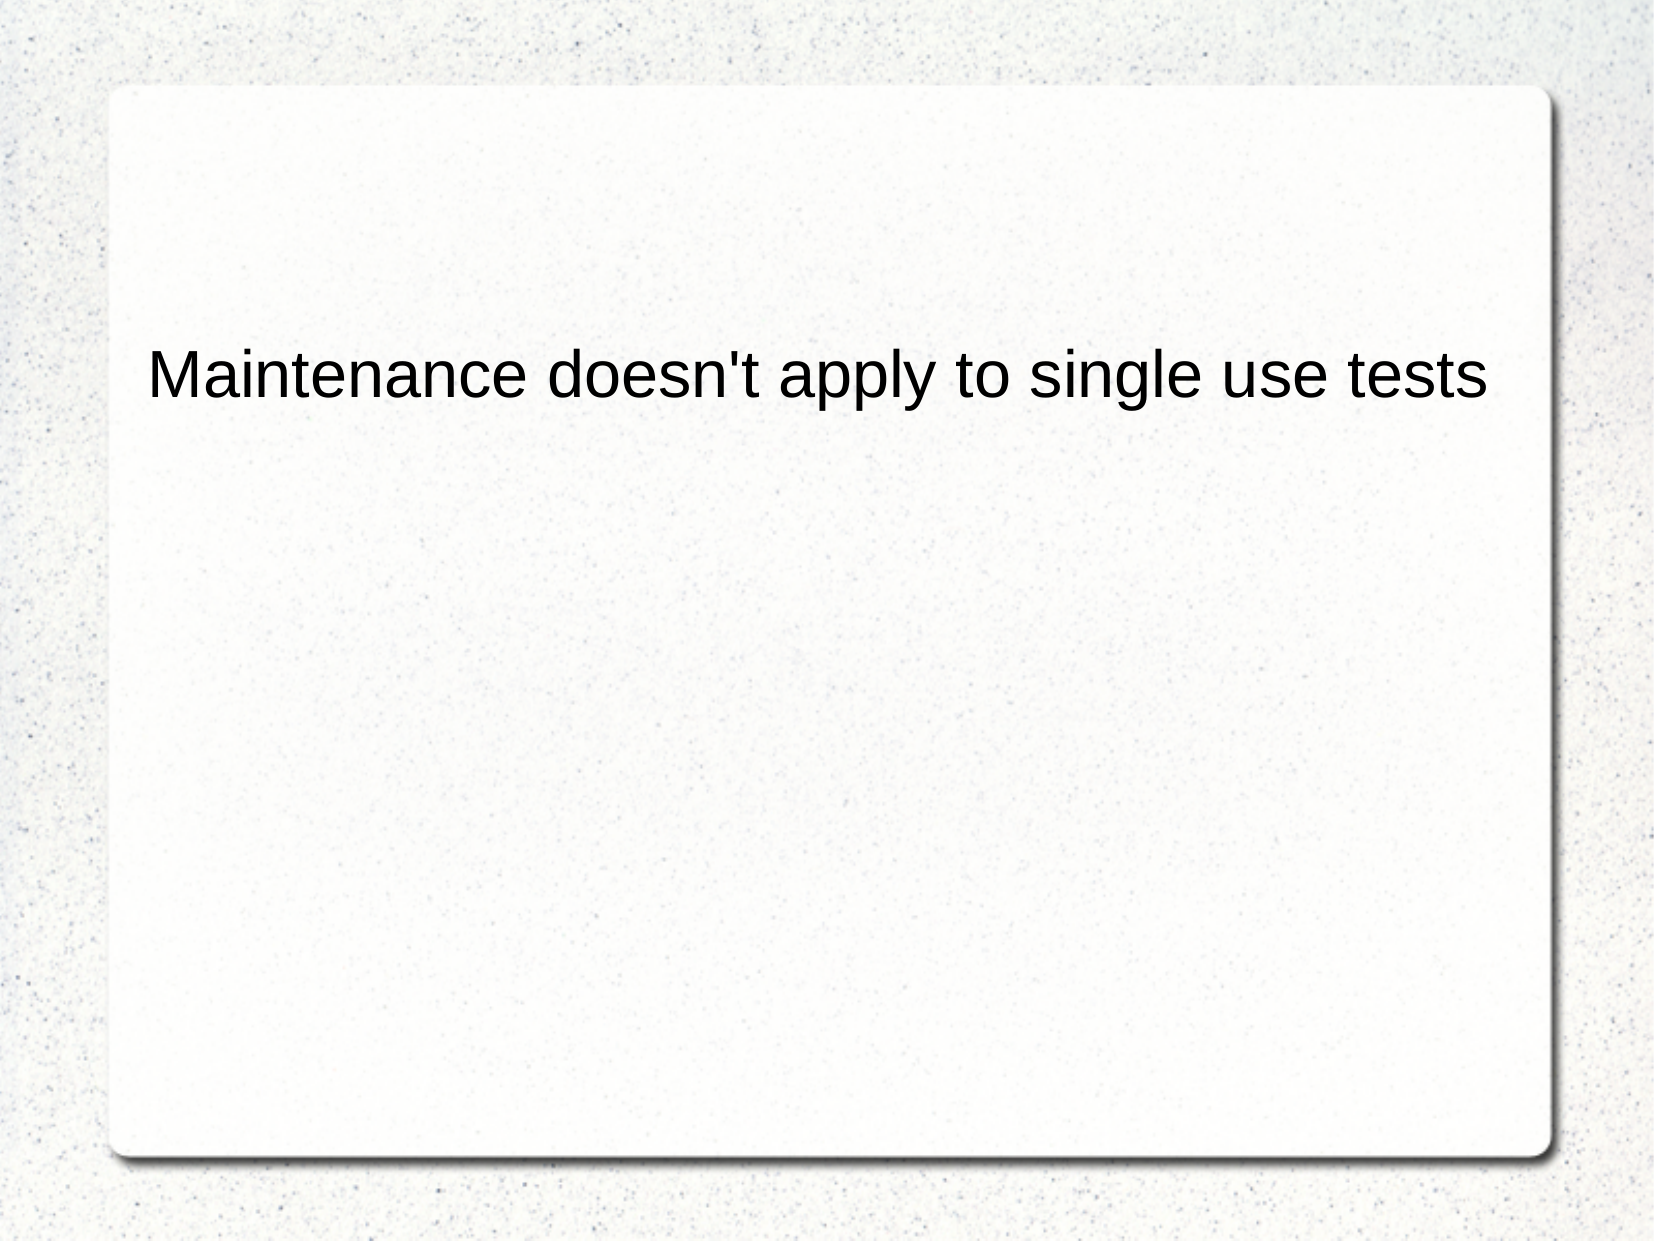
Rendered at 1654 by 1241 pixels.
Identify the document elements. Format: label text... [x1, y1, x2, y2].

picture [0, 0, 1654, 1241]
subtitle Maintenance doesn't apply to single use tests [147, 336, 1506, 987]
